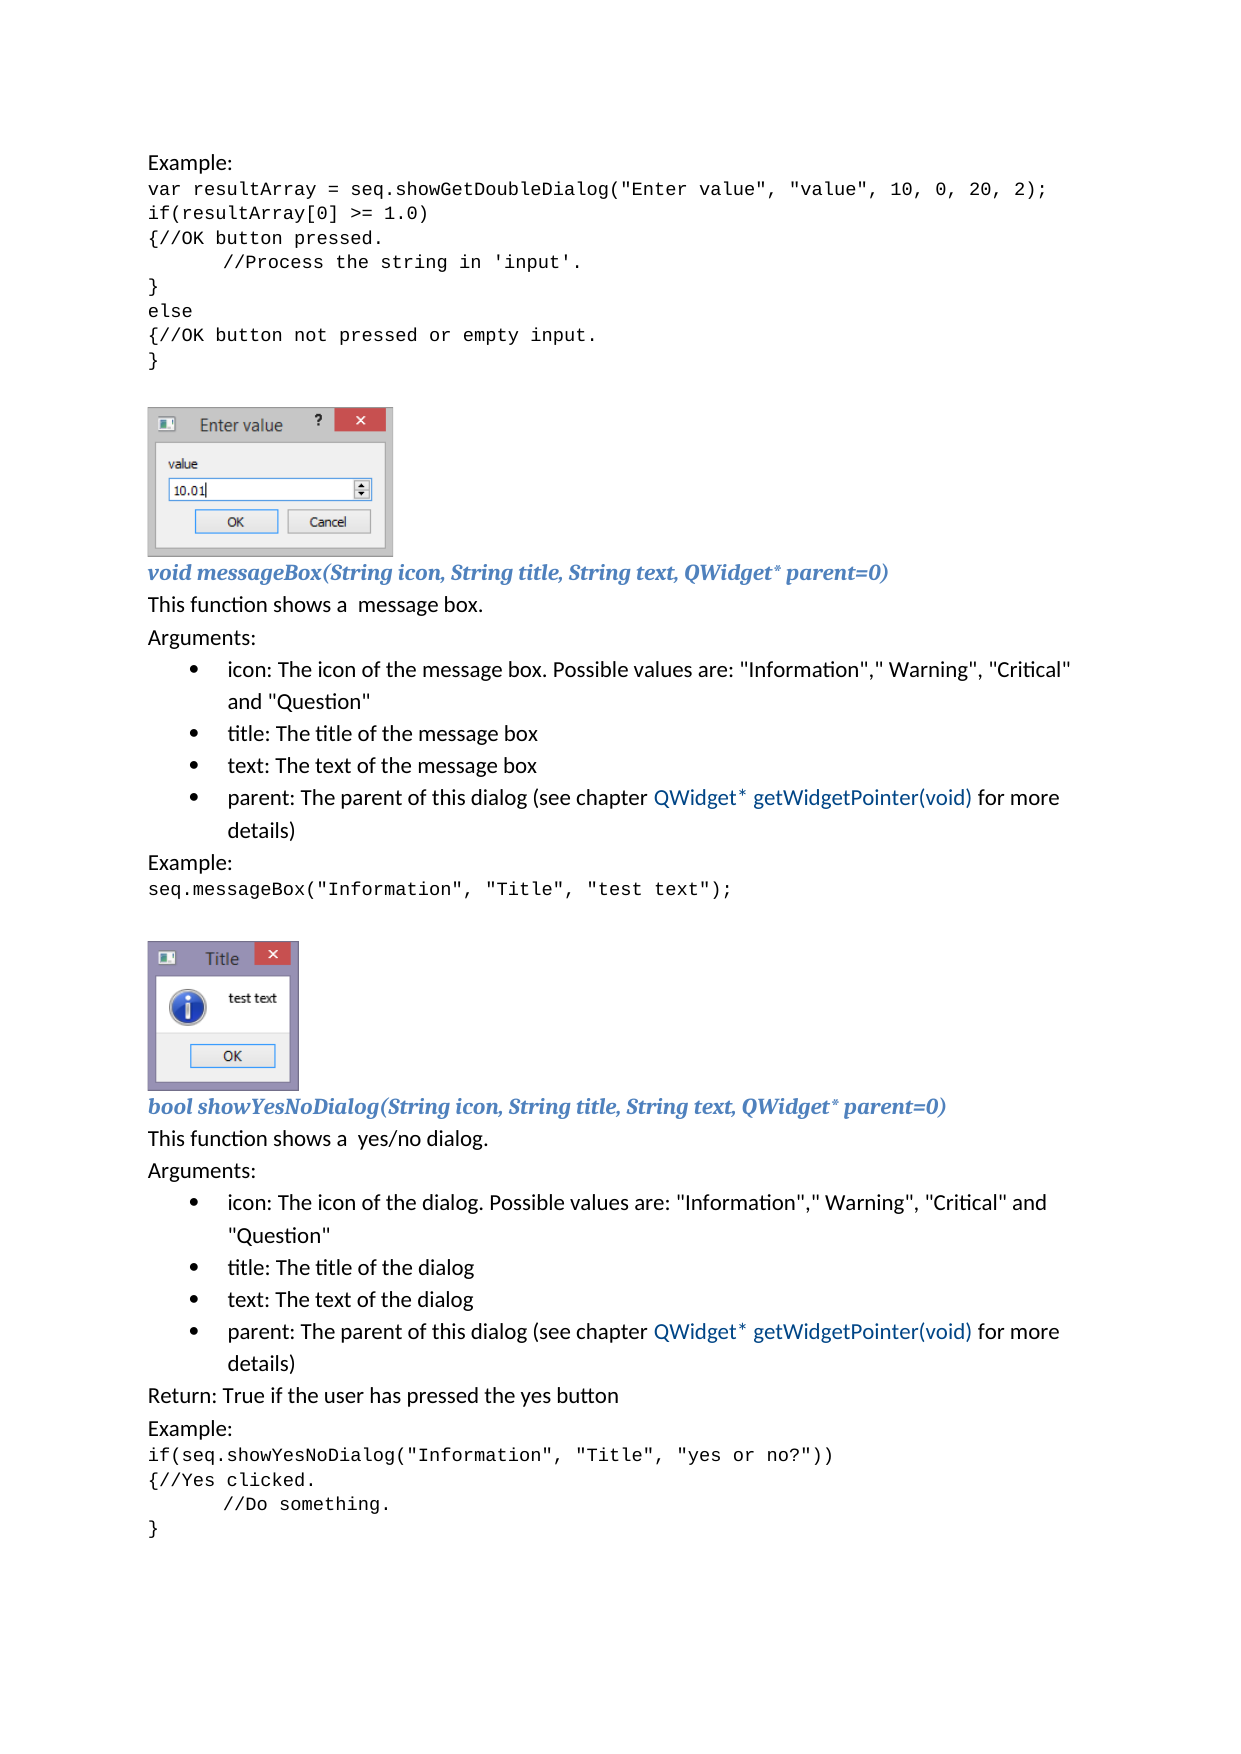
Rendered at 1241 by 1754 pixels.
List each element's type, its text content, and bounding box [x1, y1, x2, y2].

text Example: [148, 148, 1093, 176]
list icon: The icon of the message box. Possible values are: "Information"," Warning", "Critical" and "Question" [190, 655, 1093, 715]
text {//OK button not pressed or empty input. [148, 326, 1093, 347]
text if(resultArray[0] >= 1.0) [148, 204, 1093, 225]
text } [148, 350, 1093, 372]
text {//OK button pressed. [148, 228, 1093, 250]
text //Do something. [148, 1495, 1093, 1516]
text This function shows a yes/no dialog. [148, 1124, 1093, 1152]
text seq.messageBox("Information", "Title", "test text"); [148, 880, 1093, 901]
list Return: True if the user has pressed the yes button [148, 1382, 1093, 1410]
text var resultArray = seq.showGetDoubleDialog("Enter value", "value", 10, 0, 20, 2); [148, 180, 1093, 201]
text } [148, 277, 1093, 298]
list parent: The parent of this dialog (see chapter QWidget* getWidgetPointer(void) for more details) [190, 783, 1093, 844]
list text: The text of the dialog [190, 1285, 1093, 1313]
list parent: The parent of this dialog (see chapter QWidget* getWidgetPointer(void) for more details) [190, 1317, 1093, 1377]
text } [148, 1519, 1093, 1540]
list title: The title of the dialog [190, 1253, 1093, 1281]
subtitle void messageBox(String icon, String title, String text, QWidget* parent=0) [148, 557, 1093, 587]
text {//Yes clicked. [148, 1470, 1093, 1492]
list text: The text of the message box [190, 751, 1093, 779]
list icon: The icon of the dialog. Possible values are: "Information"," Warning", "Critical" and "Question" [190, 1188, 1093, 1249]
text if(seq.showYesNoDialog("Information", "Title", "yes or no?")) [148, 1446, 1093, 1467]
text Example: [148, 848, 1093, 876]
text This function shows a message box. [148, 590, 1093, 618]
picture [147, 407, 394, 557]
text else [148, 302, 1093, 323]
text Arguments: [148, 623, 1093, 651]
text //Process the string in 'input'. [148, 253, 1093, 274]
picture [147, 941, 299, 1091]
subtitle bool showYesNoDialog(String icon, String title, String text, QWidget* parent=0) [148, 1090, 1093, 1120]
list title: The title of the message box [190, 719, 1093, 747]
text Arguments: [148, 1156, 1093, 1184]
text Example: [148, 1414, 1093, 1442]
